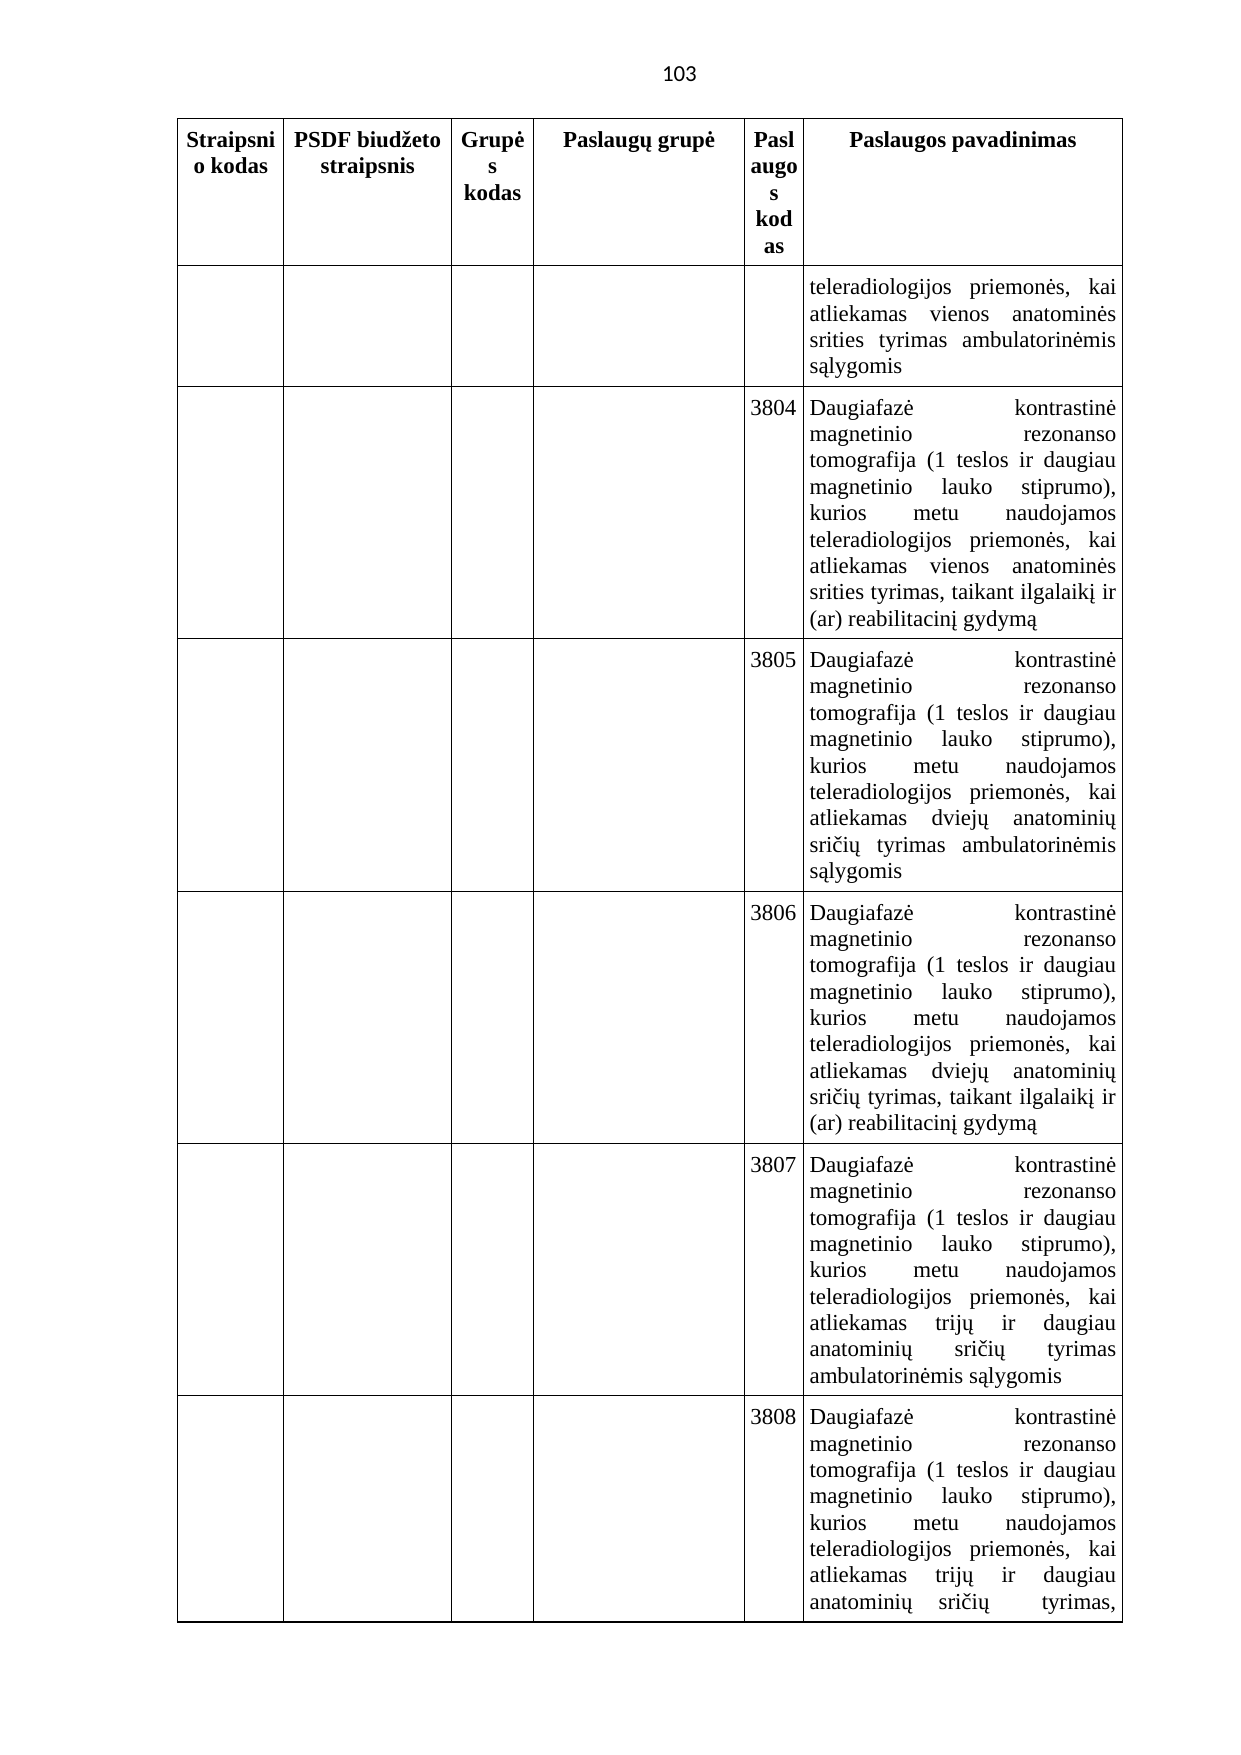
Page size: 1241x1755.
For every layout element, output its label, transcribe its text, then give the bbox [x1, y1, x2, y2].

table_cell [534, 387, 744, 638]
table_cell [284, 639, 451, 891]
table_cell [178, 387, 283, 638]
table_cell 3806 [745, 892, 803, 1143]
table_cell [178, 1144, 283, 1395]
table_cell teleradiologijos priemonės, kai atliekamas vienos anatominės srities tyrimas ambulatorinėmis sąlygomis [804, 266, 1122, 386]
table_cell [534, 892, 744, 1143]
table_cell [284, 892, 451, 1143]
table_header Paslaugos kodas [745, 119, 803, 265]
table_cell [534, 639, 744, 891]
table_cell [178, 639, 283, 891]
table_cell 3808 [745, 1396, 803, 1621]
table_header PSDF biudžeto straipsnis [284, 119, 451, 265]
table_header Paslaugos pavadinimas [804, 119, 1122, 265]
table_cell 3804 [745, 387, 803, 638]
table_cell [745, 266, 803, 386]
table_cell [178, 1396, 283, 1621]
table_cell [284, 266, 451, 386]
table_header Paslaugų grupė [534, 119, 744, 265]
table_cell [452, 387, 533, 638]
table_cell [284, 387, 451, 638]
table_cell Daugiafazė kontrastinė magnetinio rezonanso tomografija (1 teslos ir daugiau magnetinio lauko stiprumo), kurios metu naudojamos teleradiologijos priemonės, kai atliekamas dviejų anatominių sričių tyrimas, taikant ilgalaikį ir (ar) reabilitacinį gydymą [804, 892, 1122, 1143]
table_cell [534, 1144, 744, 1395]
table_cell [534, 266, 744, 386]
table_cell [534, 1396, 744, 1621]
table_cell [452, 266, 533, 386]
table_cell [284, 1144, 451, 1395]
table_cell 3805 [745, 639, 803, 891]
table_cell 3807 [745, 1144, 803, 1395]
table_cell [452, 639, 533, 891]
table_cell [284, 1396, 451, 1621]
table_cell [178, 266, 283, 386]
table_cell Daugiafazė kontrastinė magnetinio rezonanso tomografija (1 teslos ir daugiau magnetinio lauko stiprumo), kurios metu naudojamos teleradiologijos priemonės, kai atliekamas vienos anatominės srities tyrimas, taikant ilgalaikį ir (ar) reabilitacinį gydymą [804, 387, 1122, 638]
table_header Grupės kodas [452, 119, 533, 265]
table_cell Daugiafazė kontrastinė magnetinio rezonanso tomografija (1 teslos ir daugiau magnetinio lauko stiprumo), kurios metu naudojamos teleradiologijos priemonės, kai atliekamas dviejų anatominių sričių tyrimas ambulatorinėmis sąlygomis [804, 639, 1122, 891]
table_cell Daugiafazė kontrastinė magnetinio rezonanso tomografija (1 teslos ir daugiau magnetinio lauko stiprumo), kurios metu naudojamos teleradiologijos priemonės, kai atliekamas trijų ir daugiau anatominių sričių tyrimas, [804, 1396, 1122, 1621]
table_cell [452, 892, 533, 1143]
table_header Straipsnio kodas [178, 119, 283, 265]
table_cell [452, 1396, 533, 1621]
table_cell Daugiafazė kontrastinė magnetinio rezonanso tomografija (1 teslos ir daugiau magnetinio lauko stiprumo), kurios metu naudojamos teleradiologijos priemonės, kai atliekamas trijų ir daugiau anatominių sričių tyrimas ambulatorinėmis sąlygomis [804, 1144, 1122, 1395]
table_cell [452, 1144, 533, 1395]
table_cell [178, 892, 283, 1143]
